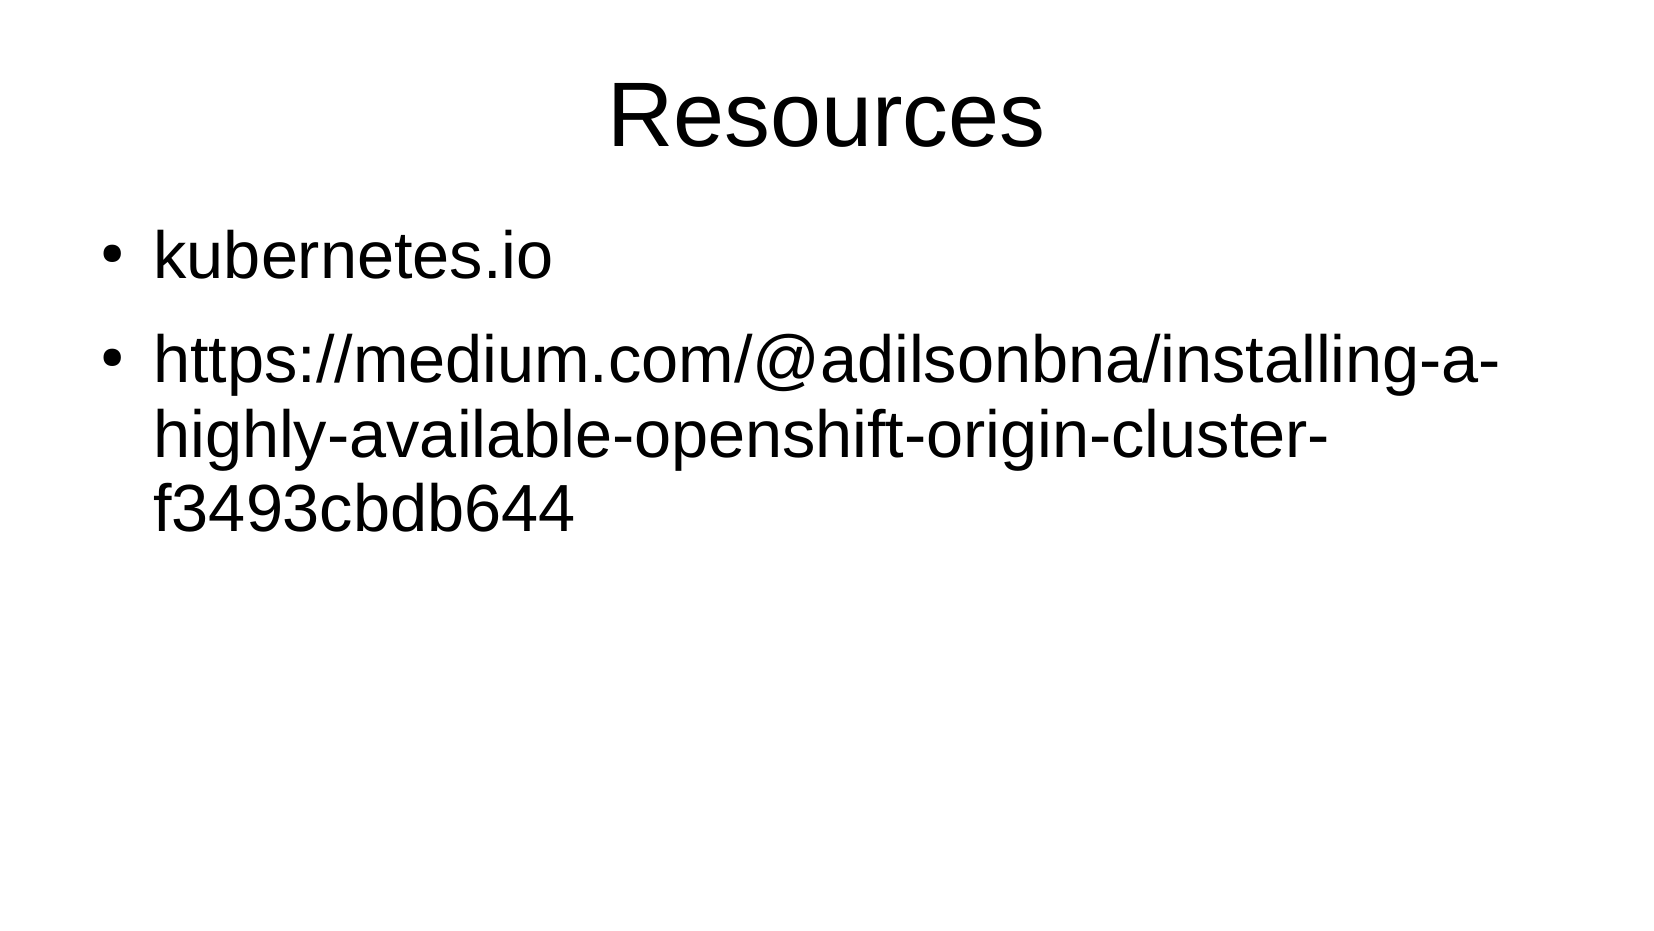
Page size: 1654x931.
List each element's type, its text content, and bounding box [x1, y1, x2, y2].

title Resources [82, 37, 1571, 193]
list kubernetes.io https://medium.com/@adilsonbna/installing-a-highly-available-openshift-origin-cluster-f3493cbdb644 [82, 217, 1571, 758]
